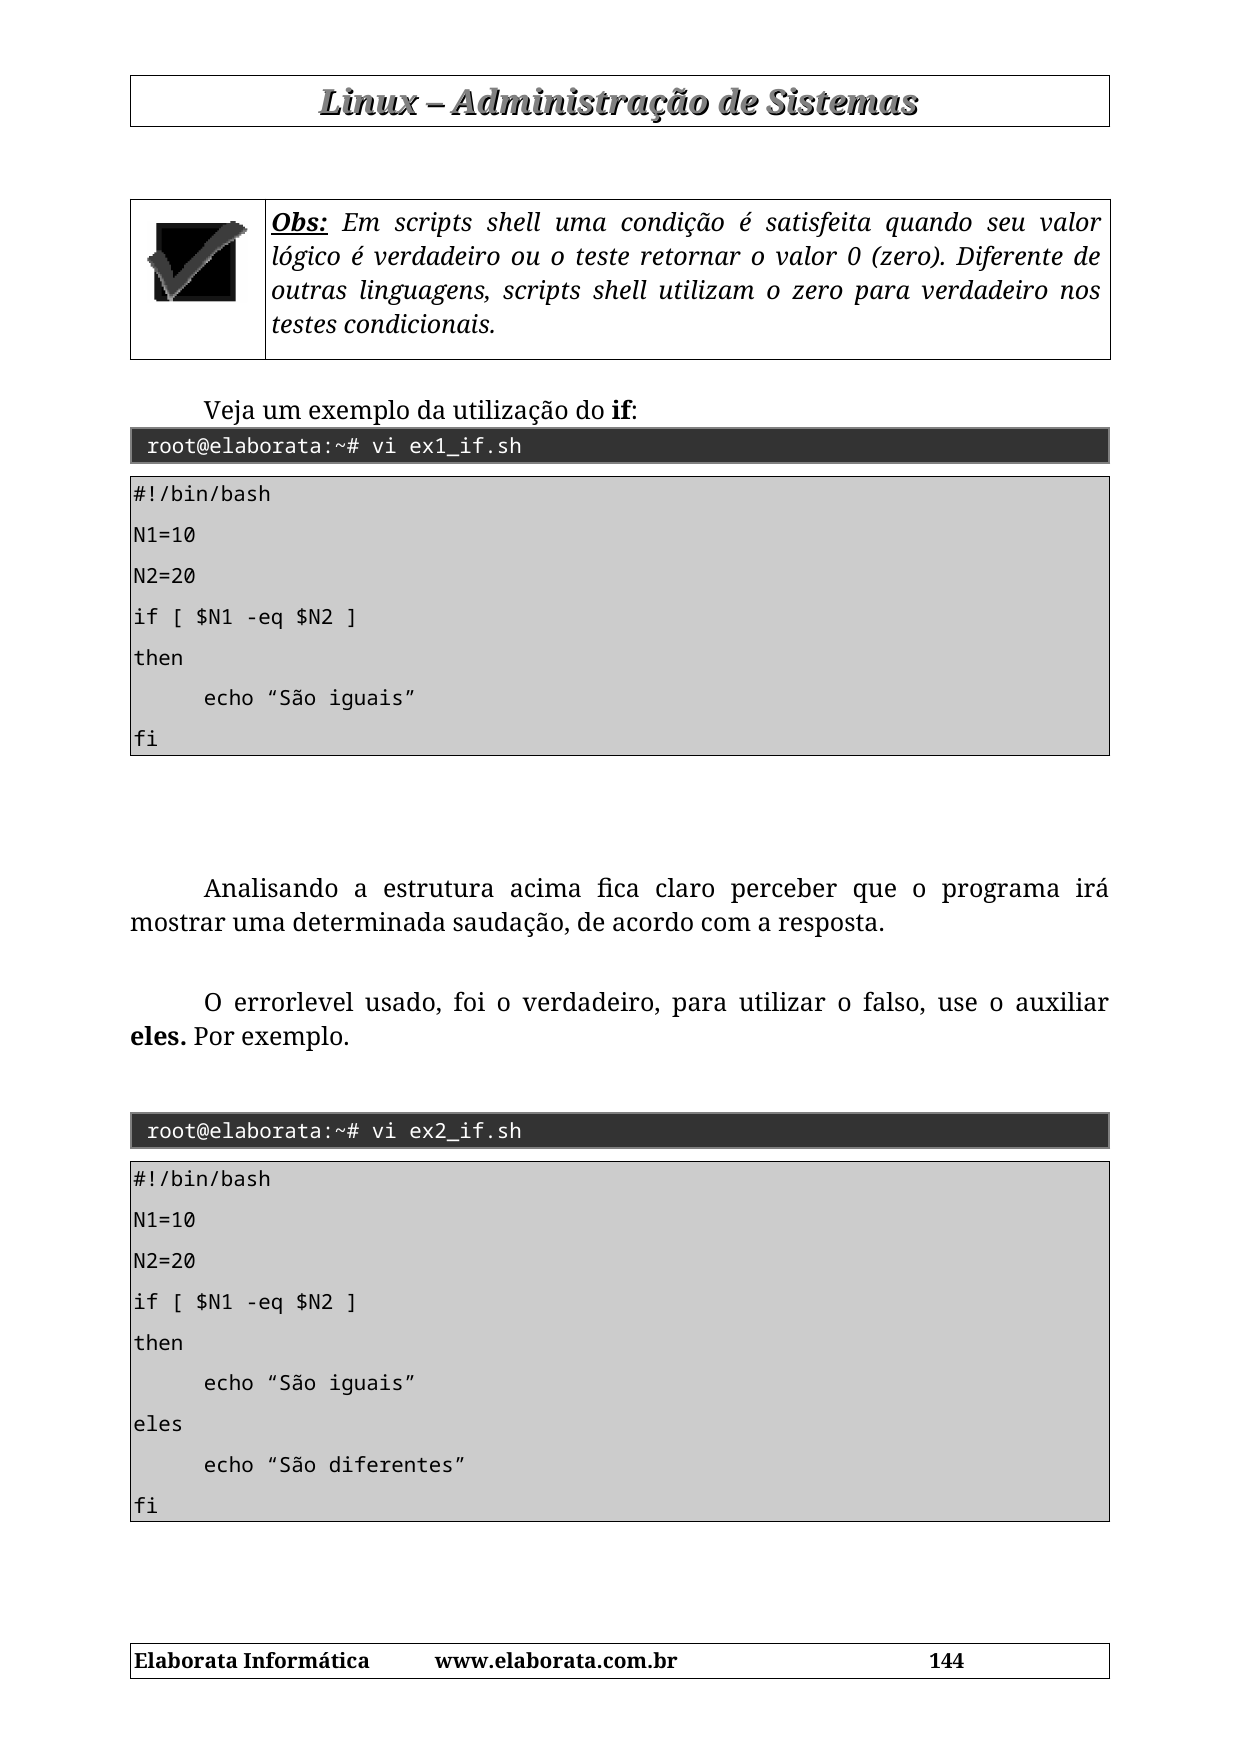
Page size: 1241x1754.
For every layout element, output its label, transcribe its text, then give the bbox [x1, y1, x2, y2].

table_header [131, 200, 265, 359]
text N1=10 [131, 517, 1109, 548]
text if [ $N1 -eq $N2 ] [131, 1284, 1109, 1315]
text #!/bin/bash [131, 1162, 1109, 1193]
text Veja um exemplo da utilização do if: [130, 393, 1110, 427]
text then [131, 639, 1109, 671]
text root@elaborata:~# vi ex2_if.sh [132, 1114, 1108, 1147]
text #!/bin/bash [131, 477, 1109, 508]
text fi [131, 1488, 1109, 1521]
text if [ $N1 -eq $N2 ] [131, 599, 1109, 630]
text root@elaborata:~# vi ex1_if.sh [132, 429, 1108, 462]
text echo “São iguais” [131, 1365, 1109, 1397]
text N1=10 [131, 1202, 1109, 1233]
text fi [131, 721, 1109, 755]
text then [131, 1324, 1109, 1356]
text N2=20 [131, 1243, 1109, 1274]
text echo “São diferentes” [131, 1447, 1109, 1478]
text eles [131, 1406, 1109, 1438]
text N2=20 [131, 558, 1109, 589]
table_header Obs: Em scripts shell uma condição é satisfeita quando seu valor lógico é verdadeiro ou o teste retornar o valor 0 (zero). Diferente de outras linguagens, scripts shell utilizam o zero para verdadeiro nos testes condicionais. [266, 200, 1110, 359]
text O errorlevel usado, foi o verdadeiro, para utilizar o falso, use o auxiliar eles. Por exemplo. [130, 985, 1110, 1053]
text echo “São iguais” [131, 680, 1109, 712]
text Analisando a estrutura acima fica claro perceber que o programa irá mostrar uma determinada saudação, de acordo com a resposta. [130, 870, 1110, 938]
